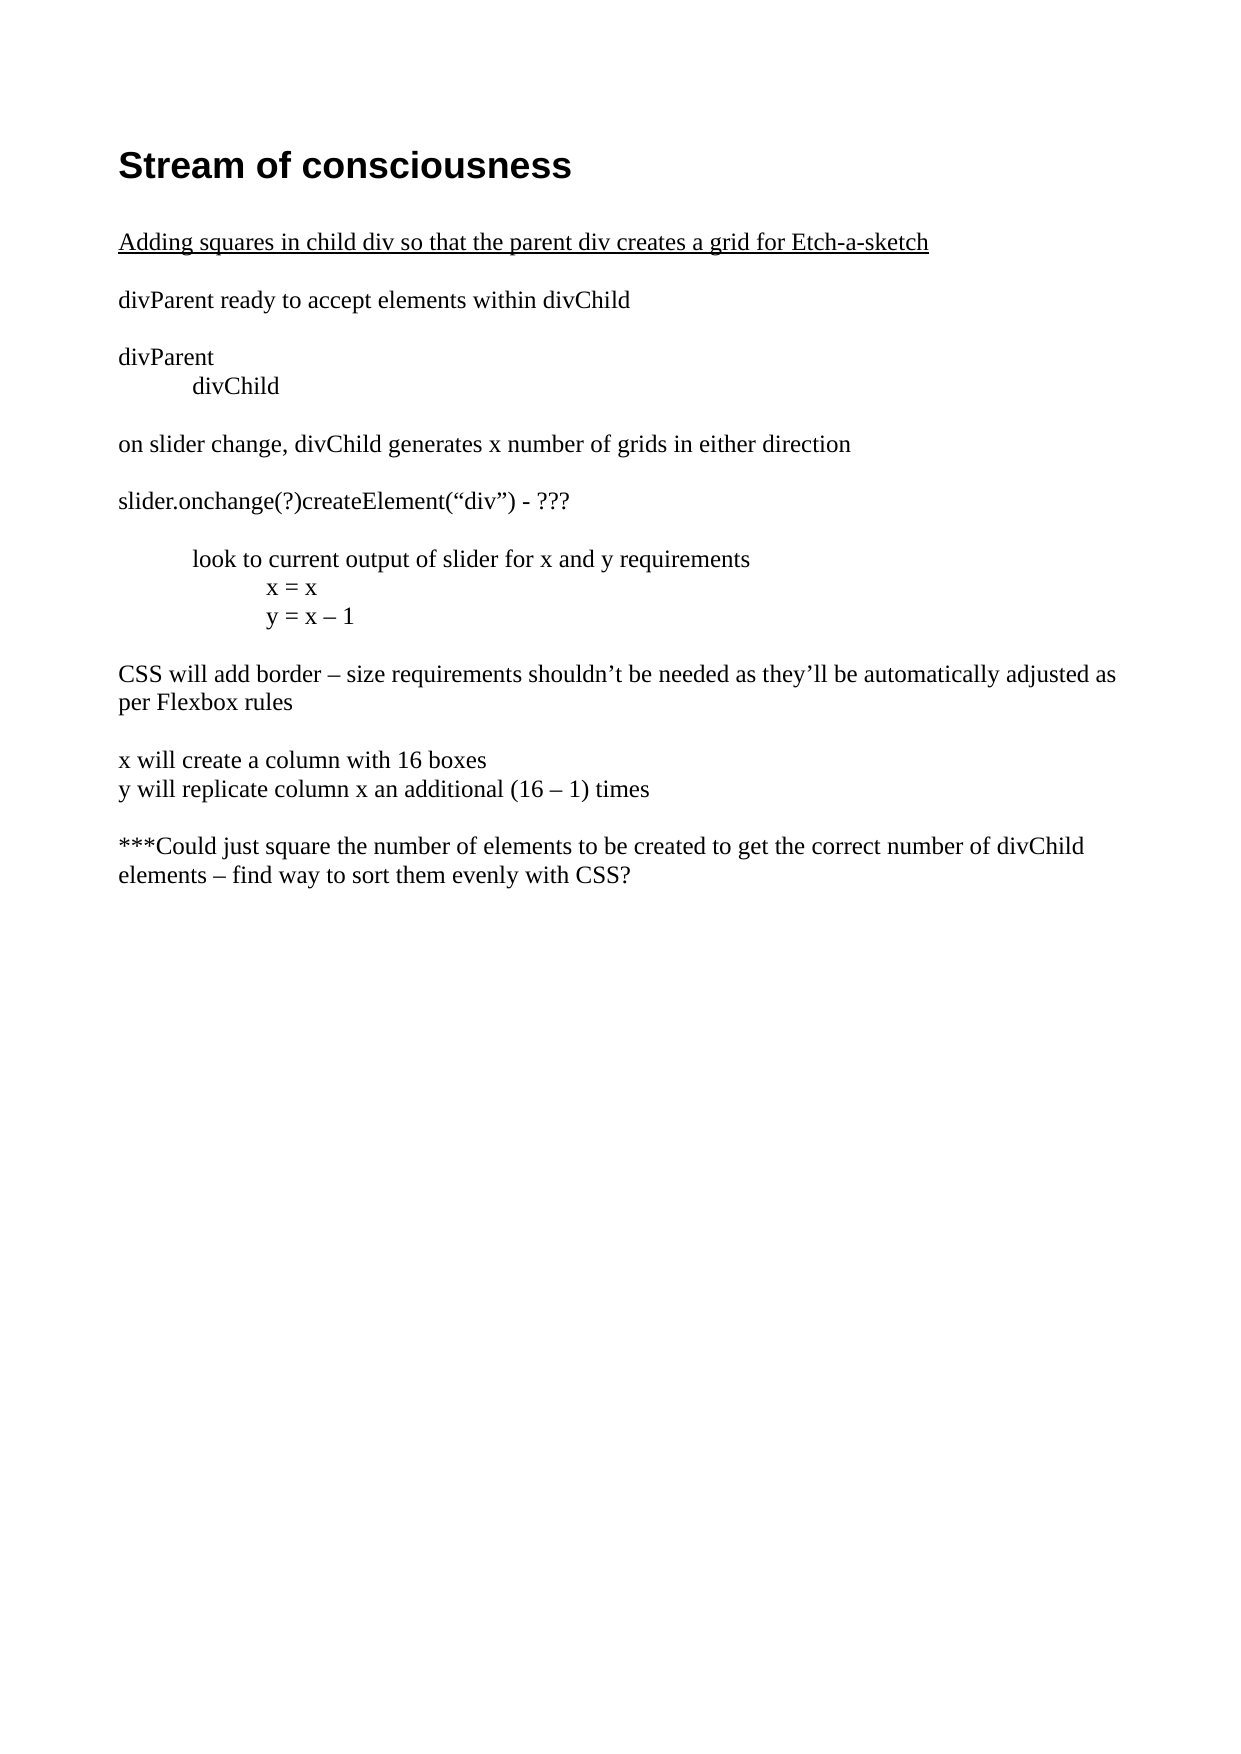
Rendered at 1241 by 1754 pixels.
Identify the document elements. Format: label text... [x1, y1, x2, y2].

text y will replicate column x an additional (16 – 1) times [118, 774, 1122, 802]
text divChild [118, 371, 1122, 400]
text x = x [118, 572, 1122, 601]
subtitle Stream of consciousness [118, 143, 1122, 186]
text Adding squares in child div so that the parent div creates a grid for Etch-a-sketch [118, 227, 1122, 256]
text y = x – 1 [118, 601, 1122, 630]
text x will create a column with 16 boxes [118, 745, 1122, 774]
text divParent ready to accept elements within divChild [118, 285, 1122, 314]
text CSS will add border – size requirements shouldn’t be needed as they’ll be automatically adjusted as per Flexbox rules [118, 659, 1122, 716]
text ***Could just square the number of elements to be created to get the correct number of divChild elements – find way to sort them evenly with CSS? [118, 831, 1122, 889]
text look to current output of slider for x and y requirements [118, 544, 1122, 572]
text on slider change, divChild generates x number of grids in either direction [118, 429, 1122, 457]
text slider.onchange(?)createElement(“div”) - ??? [118, 486, 1122, 515]
text divParent [118, 342, 1122, 371]
